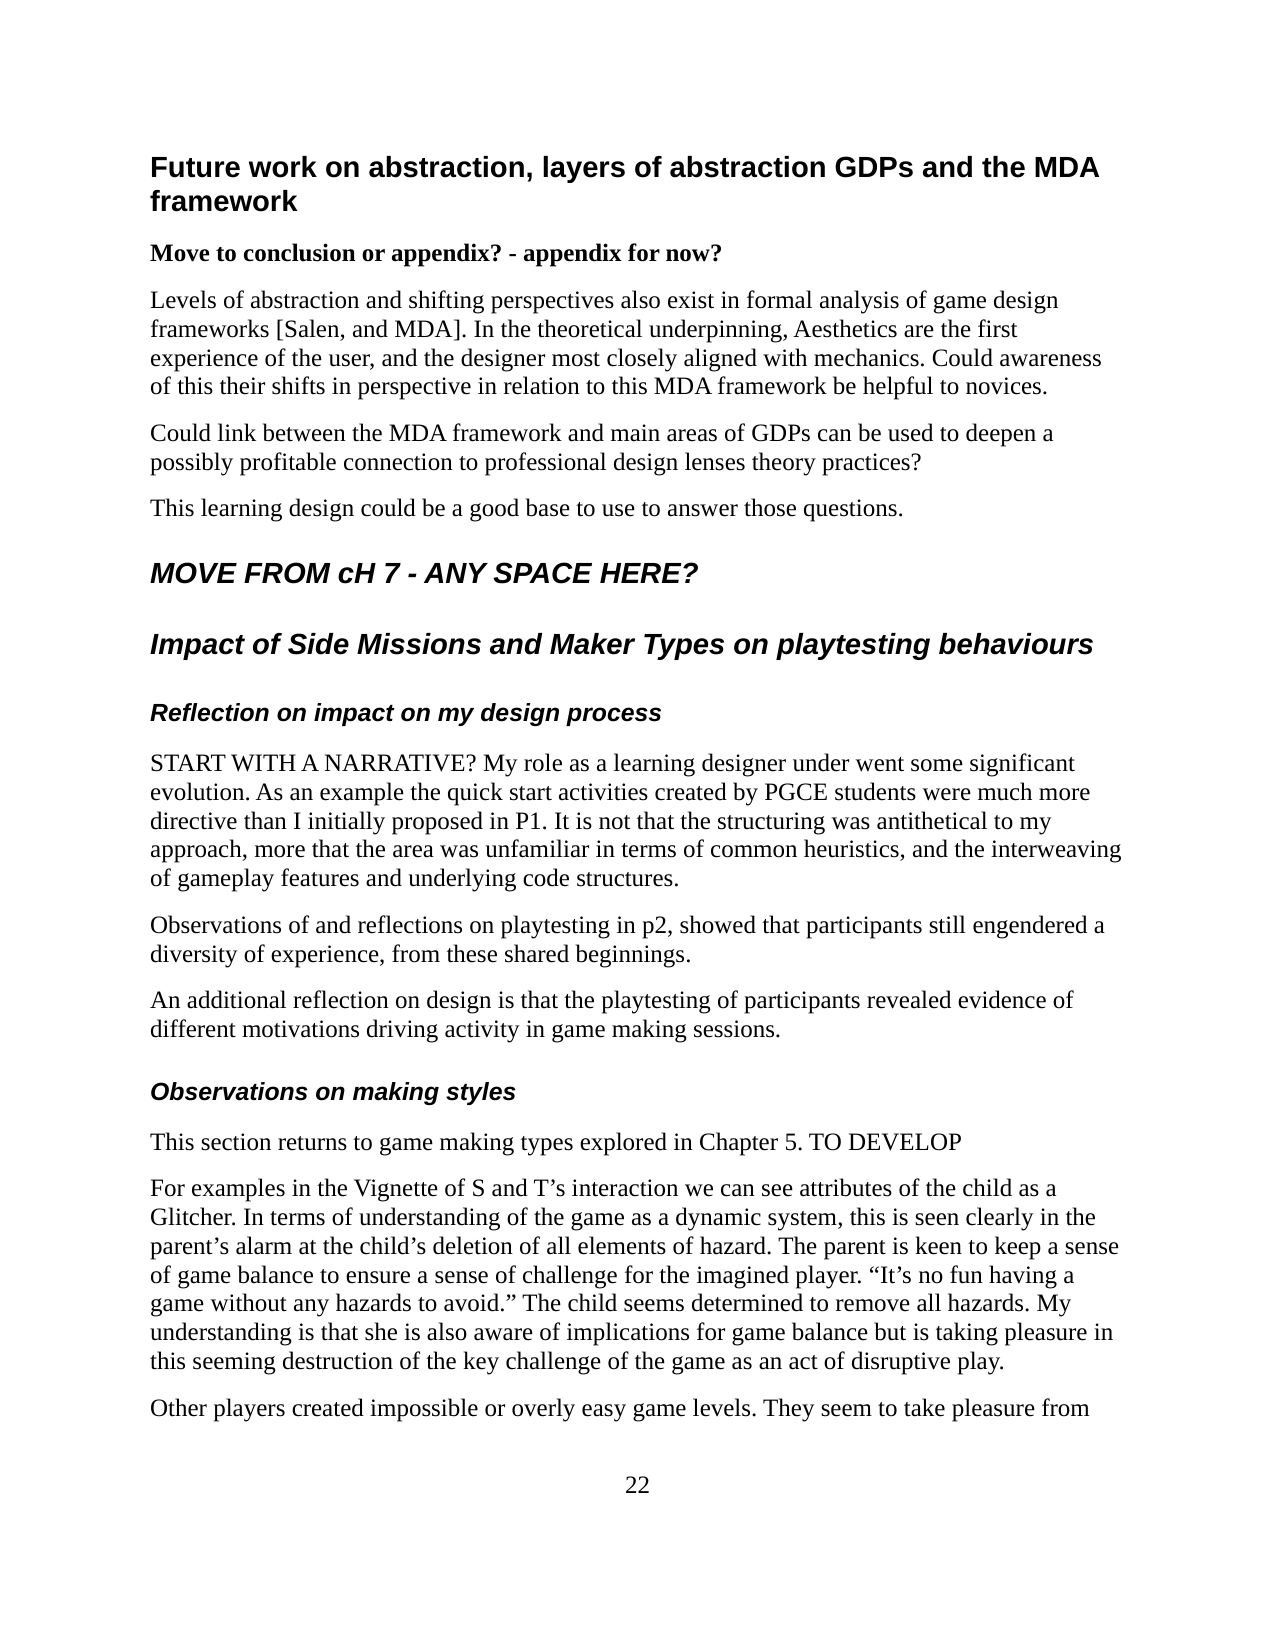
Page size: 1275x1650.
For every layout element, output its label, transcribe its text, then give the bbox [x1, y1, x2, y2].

text For examples in the Vignette of S and T’s interaction we can see attributes of the child as a Glitcher. In terms of understanding of the game as a dynamic system, this is seen clearly in the parent’s alarm at the child’s deletion of all elements of hazard. The parent is keen to keep a sense of game balance to ensure a sense of challenge for the imagined player. “It’s no fun having a game without any hazards to avoid.” The child seems determined to remove all hazards. My understanding is that she is also aware of implications for game balance but is taking pleasure in this seeming destruction of the key challenge of the game as an act of disruptive play. [150, 1173, 1125, 1375]
text Observations of and reflections on playtesting in p2, showed that participants still engendered a diversity of experience, from these shared beginnings. [150, 910, 1125, 967]
subtitle Observations on making styles [150, 1077, 1125, 1105]
text Other players created impossible or overly easy game levels. They seem to take pleasure from [150, 1393, 1125, 1421]
text START WITH A NARRATIVE? My role as a learning designer under went some significant evolution. As an example the quick start activities created by PGCE students were much more directive than I initially proposed in P1. It is not that the structuring was antithetical to my approach, more that the area was unfamiliar in terms of common heuristics, and the interweaving of gameplay features and underlying code structures. [150, 748, 1125, 892]
text Levels of abstraction and shifting perspectives also exist in formal analysis of game design frameworks [Salen, and MDA]. In the theoretical underpinning, Aesthetics are the first experience of the user, and the designer most closely aligned with mechanics. Could awareness of this their shifts in perspective in relation to this MDA framework be helpful to novices. [150, 285, 1125, 400]
text This section returns to game making types explored in Chapter 5. TO DEVELOP [150, 1127, 1125, 1156]
subtitle MOVE FROM cH 7 - ANY SPACE HERE? [150, 556, 1125, 590]
text This learning design could be a good base to use to answer those questions. [150, 493, 1125, 522]
subtitle Reflection on impact on my design process [150, 698, 1125, 727]
text Move to conclusion or appendix? - appendix for now? [150, 238, 1125, 267]
text Could link between the MDA framework and main areas of GDPs can be used to deepen a possibly profitable connection to professional design lenses theory practices? [150, 418, 1125, 476]
subtitle Impact of Side Missions and Maker Types on playtesting behaviours [150, 627, 1125, 661]
text An additional reflection on design is that the playtesting of participants revealed evidence of different motivations driving activity in game making sessions. [150, 985, 1125, 1043]
subtitle Future work on abstraction, layers of abstraction GDPs and the MDA framework [150, 150, 1125, 217]
